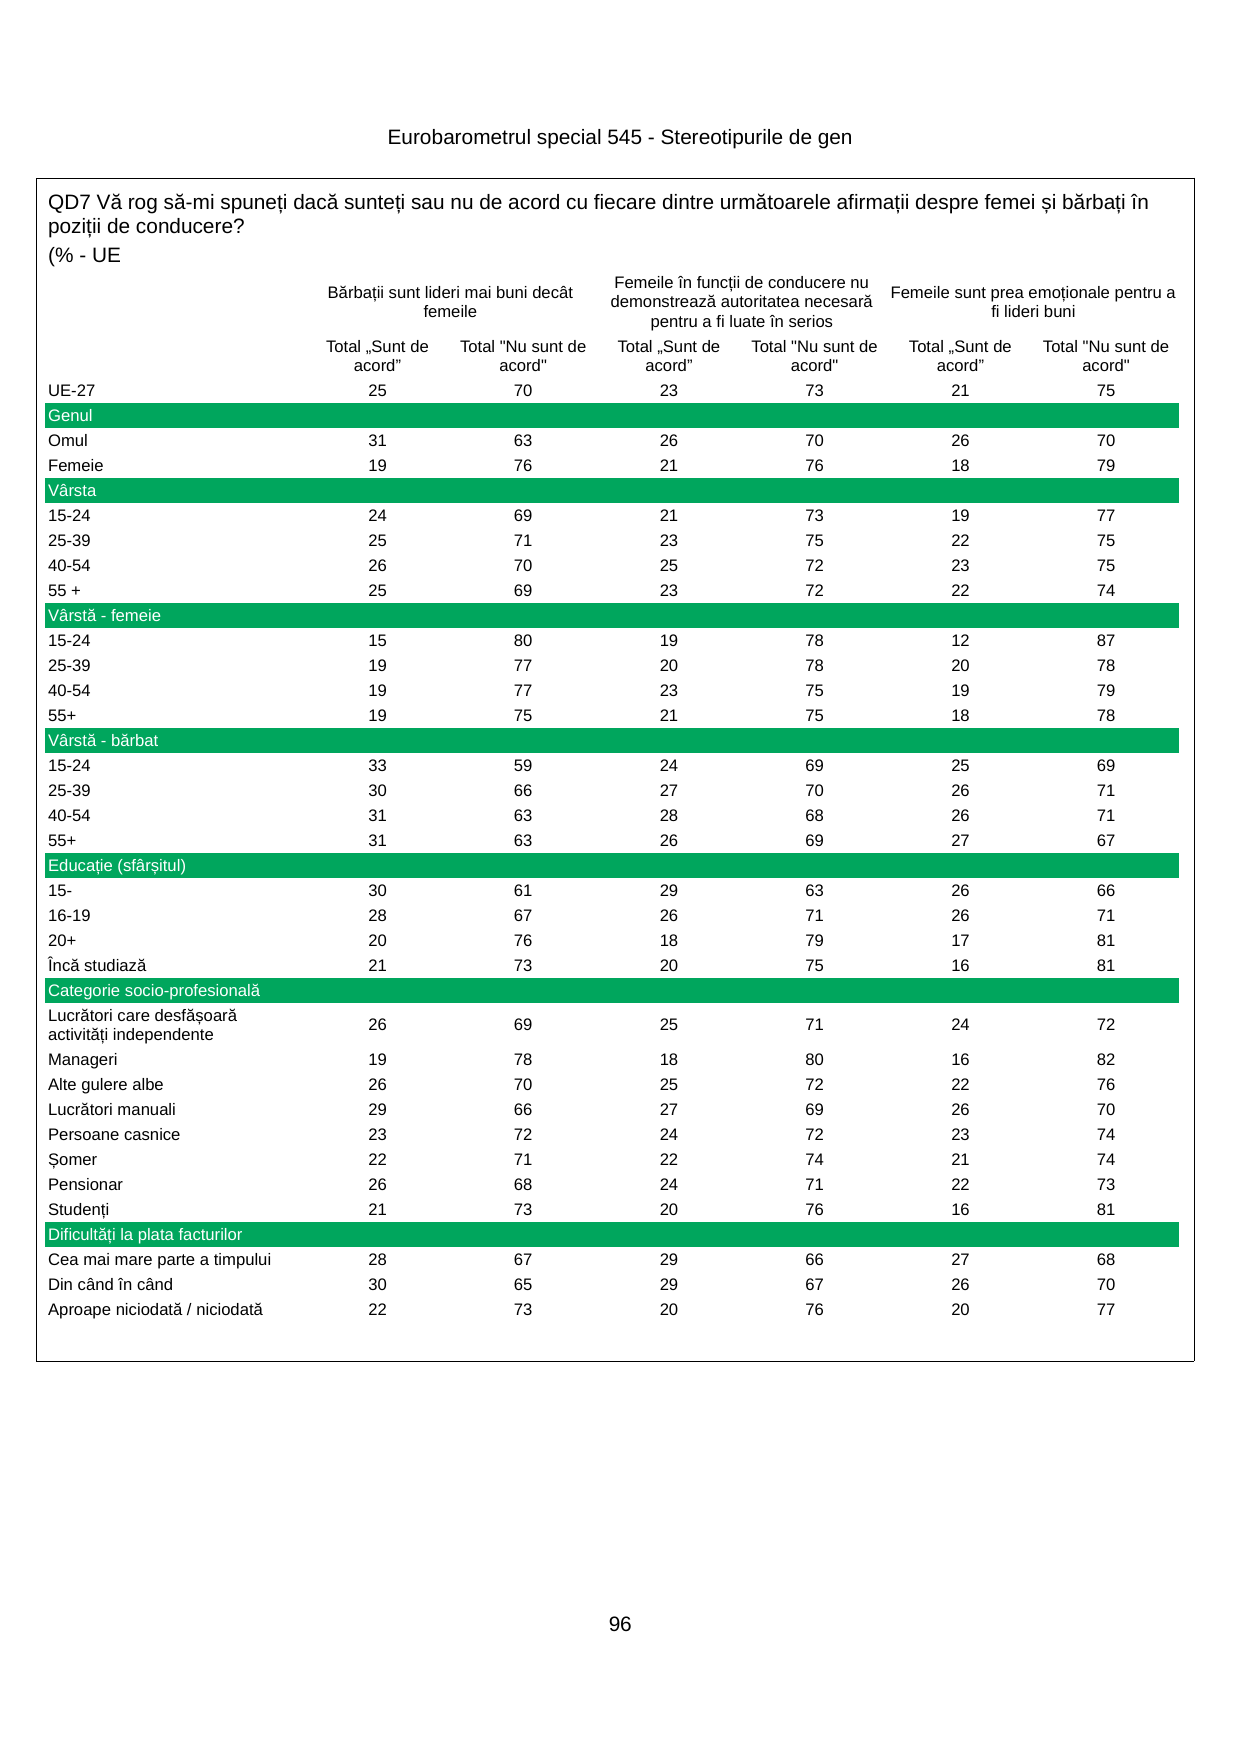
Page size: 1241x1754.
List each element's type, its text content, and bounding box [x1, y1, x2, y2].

table_cell 69 [450, 578, 596, 603]
table_cell 71 [1033, 778, 1179, 803]
table_cell 87 [1033, 628, 1179, 653]
table_cell Dificultăți la plata facturilor [45, 1222, 1179, 1247]
table_cell Educație (sfârșitul) [45, 853, 1179, 878]
table_cell Din când în când [45, 1272, 304, 1297]
table_cell 72 [1033, 1003, 1179, 1047]
table_cell 71 [742, 1172, 887, 1197]
table_cell 73 [742, 378, 887, 403]
table_cell 72 [742, 1072, 887, 1097]
table_cell 25 [596, 553, 742, 578]
table_cell 76 [742, 1197, 887, 1222]
table_cell Femeile în funcții de conducere nu demonstrează autoritatea necesară pentru a fi luate în serios [596, 270, 887, 333]
table_cell 66 [450, 1097, 596, 1122]
table_cell 27 [596, 778, 742, 803]
table_cell 66 [1033, 878, 1179, 903]
table_cell 18 [887, 453, 1033, 478]
table_cell 61 [450, 878, 596, 903]
table_cell 19 [304, 703, 450, 728]
table_cell Total "Nu sunt de acord" [742, 334, 887, 378]
table_cell Total „Sunt de acord” [596, 334, 742, 378]
table_cell 25-39 [45, 778, 304, 803]
table_cell 25 [887, 753, 1033, 778]
table_cell 26 [596, 828, 742, 853]
table_cell 73 [450, 953, 596, 978]
table_cell 26 [304, 1003, 450, 1047]
table_cell 29 [596, 1272, 742, 1297]
table_cell 40-54 [45, 803, 304, 828]
table_cell Cea mai mare parte a timpului [45, 1247, 304, 1272]
table_cell 77 [1033, 1297, 1179, 1322]
table_cell 55+ [45, 703, 304, 728]
table_cell 80 [450, 628, 596, 653]
table_cell 25 [596, 1003, 742, 1047]
table_cell 71 [450, 1147, 596, 1172]
table_cell 76 [742, 453, 887, 478]
table_cell 20 [596, 1197, 742, 1222]
table_cell 30 [304, 878, 450, 903]
table_cell Pensionar [45, 1172, 304, 1197]
table_cell Persoane casnice [45, 1122, 304, 1147]
table_cell 72 [742, 553, 887, 578]
table_cell 19 [304, 678, 450, 703]
table_cell 75 [450, 703, 596, 728]
table_cell 77 [450, 653, 596, 678]
table_cell 66 [742, 1247, 887, 1272]
table_cell 78 [450, 1047, 596, 1072]
table_cell 20 [596, 1297, 742, 1322]
table_cell 26 [887, 803, 1033, 828]
table_cell 21 [596, 453, 742, 478]
table_cell [742, 240, 887, 270]
table_cell Aproape niciodată / niciodată [45, 1297, 304, 1322]
table_cell 63 [450, 803, 596, 828]
table_cell 33 [304, 753, 450, 778]
table_cell 26 [887, 778, 1033, 803]
table_cell 22 [596, 1147, 742, 1172]
table_cell 26 [304, 553, 450, 578]
table_cell Total „Sunt de acord” [887, 334, 1033, 378]
table_cell 80 [742, 1047, 887, 1072]
table_cell 20 [887, 653, 1033, 678]
table_cell 71 [742, 1003, 887, 1047]
table_cell 73 [742, 503, 887, 528]
table_cell 66 [450, 778, 596, 803]
table_cell 71 [450, 528, 596, 553]
table_cell 24 [596, 1172, 742, 1197]
table_cell 26 [887, 903, 1033, 928]
table_cell 26 [596, 428, 742, 453]
table_cell 26 [304, 1172, 450, 1197]
table_cell 67 [1033, 828, 1179, 853]
table_cell 30 [304, 1272, 450, 1297]
table_cell 27 [887, 1247, 1033, 1272]
table_cell [45, 270, 304, 333]
table_cell 16 [887, 1047, 1033, 1072]
table_cell 16 [887, 953, 1033, 978]
table_cell 22 [887, 528, 1033, 553]
table_cell 16-19 [45, 903, 304, 928]
table_cell 25-39 [45, 653, 304, 678]
table_cell 26 [887, 878, 1033, 903]
table_cell 23 [596, 378, 742, 403]
table_cell 27 [596, 1097, 742, 1122]
table_cell 81 [1033, 1197, 1179, 1222]
table_cell 70 [450, 553, 596, 578]
table_cell 26 [887, 428, 1033, 453]
table_cell 20 [887, 1297, 1033, 1322]
table_cell 29 [304, 1097, 450, 1122]
table_cell 72 [450, 1122, 596, 1147]
table_cell [1033, 240, 1179, 270]
table_cell 22 [887, 578, 1033, 603]
table_cell 82 [1033, 1047, 1179, 1072]
table_cell 74 [742, 1147, 887, 1172]
table_cell 23 [887, 553, 1033, 578]
table_cell 22 [304, 1147, 450, 1172]
table_cell 76 [450, 928, 596, 953]
table_cell 76 [1033, 1072, 1179, 1097]
table_cell 76 [742, 1297, 887, 1322]
table_cell 21 [596, 503, 742, 528]
table_cell Total „Sunt de acord” [304, 334, 450, 378]
table_cell 72 [742, 578, 887, 603]
table_cell 21 [887, 378, 1033, 403]
table_header QD7 Vă rog să-mi spuneți dacă sunteți sau nu de acord cu fiecare dintre următoarele afirmații despre femei și bărbați în poziții de conducere? [45, 187, 1179, 240]
table_cell 68 [742, 803, 887, 828]
table_cell Categorie socio-profesională [45, 978, 1179, 1003]
table_cell 23 [596, 578, 742, 603]
table_cell 71 [742, 903, 887, 928]
table_cell 75 [742, 528, 887, 553]
table_cell Vârstă - bărbat [45, 728, 1179, 753]
table_cell 23 [596, 678, 742, 703]
table_cell 73 [450, 1297, 596, 1322]
table_cell 79 [1033, 453, 1179, 478]
table_cell 78 [742, 628, 887, 653]
table_cell 19 [304, 653, 450, 678]
table_cell 23 [887, 1122, 1033, 1147]
table_cell 29 [596, 878, 742, 903]
table_cell 55+ [45, 828, 304, 853]
table_cell 70 [742, 428, 887, 453]
table_cell 21 [596, 703, 742, 728]
table_cell 78 [1033, 653, 1179, 678]
table_cell 76 [450, 453, 596, 478]
table_cell Total "Nu sunt de acord" [1033, 334, 1179, 378]
table_cell 69 [742, 1097, 887, 1122]
table_cell [45, 334, 304, 378]
table_cell 22 [887, 1172, 1033, 1197]
table_cell Genul [45, 403, 1179, 428]
table_cell 24 [596, 1122, 742, 1147]
table_cell [304, 240, 450, 270]
table_cell 12 [887, 628, 1033, 653]
table_cell 25 [304, 528, 450, 553]
table_cell 19 [887, 503, 1033, 528]
table_cell 74 [1033, 1147, 1179, 1172]
table_cell 81 [1033, 928, 1179, 953]
table_cell 25-39 [45, 528, 304, 553]
table_cell 15-24 [45, 753, 304, 778]
table_cell 15 [304, 628, 450, 653]
table_cell Vârstă - femeie [45, 603, 1179, 628]
table_cell 26 [887, 1097, 1033, 1122]
table_cell Manageri [45, 1047, 304, 1072]
table_cell 70 [450, 1072, 596, 1097]
table_cell 28 [304, 903, 450, 928]
table_cell 18 [596, 928, 742, 953]
table_cell 15-24 [45, 503, 304, 528]
table_cell 71 [1033, 803, 1179, 828]
table_cell 74 [1033, 1122, 1179, 1147]
table_cell [887, 240, 1033, 270]
table_cell 67 [450, 903, 596, 928]
table_cell 24 [887, 1003, 1033, 1047]
table_cell 31 [304, 828, 450, 853]
table_cell Încă studiază [45, 953, 304, 978]
table_cell 17 [887, 928, 1033, 953]
table_cell 78 [1033, 703, 1179, 728]
table_cell 81 [1033, 953, 1179, 978]
table_cell 75 [742, 678, 887, 703]
table_cell 20 [596, 653, 742, 678]
table_cell 19 [304, 453, 450, 478]
table_cell 70 [1033, 1097, 1179, 1122]
table_cell 27 [887, 828, 1033, 853]
table_cell 20 [304, 928, 450, 953]
table_cell 67 [742, 1272, 887, 1297]
table_cell Studenți [45, 1197, 304, 1222]
table_cell 26 [887, 1272, 1033, 1297]
table_cell 21 [304, 953, 450, 978]
table_cell 69 [1033, 753, 1179, 778]
table_cell 29 [596, 1247, 742, 1272]
table_cell 69 [742, 753, 887, 778]
table_cell [450, 240, 596, 270]
table_cell 79 [1033, 678, 1179, 703]
table_cell 28 [596, 803, 742, 828]
table_cell 25 [304, 378, 450, 403]
table_cell 69 [450, 503, 596, 528]
table_cell 75 [1033, 528, 1179, 553]
table_cell 19 [304, 1047, 450, 1072]
table_cell Femeile sunt prea emoționale pentru a fi lideri buni [887, 270, 1179, 333]
table_cell 40-54 [45, 678, 304, 703]
table_cell Alte gulere albe [45, 1072, 304, 1097]
table_cell 21 [887, 1147, 1033, 1172]
table_cell 25 [596, 1072, 742, 1097]
table_cell 69 [450, 1003, 596, 1047]
table_cell 78 [742, 653, 887, 678]
table_cell Omul [45, 428, 304, 453]
table_cell 23 [596, 528, 742, 553]
table_cell 77 [450, 678, 596, 703]
table_cell 70 [450, 378, 596, 403]
table_cell 20+ [45, 928, 304, 953]
table_cell 21 [304, 1197, 450, 1222]
table_cell 15-24 [45, 628, 304, 653]
table_cell 75 [742, 703, 887, 728]
table_cell 75 [1033, 553, 1179, 578]
table_cell 73 [1033, 1172, 1179, 1197]
table_cell 19 [887, 678, 1033, 703]
table_cell [596, 240, 742, 270]
table_cell UE-27 [45, 378, 304, 403]
table_cell 67 [450, 1247, 596, 1272]
table_cell 69 [742, 828, 887, 853]
table_cell 63 [450, 428, 596, 453]
table_cell Lucrători manuali [45, 1097, 304, 1122]
table_cell 22 [887, 1072, 1033, 1097]
table_cell (% - UE [45, 240, 304, 270]
table_cell 72 [742, 1122, 887, 1147]
table_cell 31 [304, 803, 450, 828]
table_cell 20 [596, 953, 742, 978]
table_cell 40-54 [45, 553, 304, 578]
table_cell 25 [304, 578, 450, 603]
table_cell Vârsta [45, 478, 1179, 503]
table_cell 22 [304, 1297, 450, 1322]
table_cell 70 [1033, 428, 1179, 453]
table_cell 63 [742, 878, 887, 903]
table_cell 79 [742, 928, 887, 953]
table_cell 24 [596, 753, 742, 778]
table_cell 24 [304, 503, 450, 528]
table_cell 63 [450, 828, 596, 853]
table_cell 23 [304, 1122, 450, 1147]
table_cell 65 [450, 1272, 596, 1297]
table_cell Șomer [45, 1147, 304, 1172]
table_cell Total "Nu sunt de acord" [450, 334, 596, 378]
table_cell 16 [887, 1197, 1033, 1222]
table_cell 68 [1033, 1247, 1179, 1272]
table_cell 68 [450, 1172, 596, 1197]
table_cell 75 [1033, 378, 1179, 403]
table_cell 26 [596, 903, 742, 928]
table_cell 18 [596, 1047, 742, 1072]
table_cell 75 [742, 953, 887, 978]
table_cell 15- [45, 878, 304, 903]
table_cell 73 [450, 1197, 596, 1222]
table_cell Lucrători care desfășoară activități independente [45, 1003, 304, 1047]
table_cell 74 [1033, 578, 1179, 603]
table_cell 26 [304, 1072, 450, 1097]
table_cell 19 [596, 628, 742, 653]
table_cell Bărbații sunt lideri mai buni decât femeile [304, 270, 596, 333]
table_cell 18 [887, 703, 1033, 728]
table_cell 77 [1033, 503, 1179, 528]
table_cell 30 [304, 778, 450, 803]
table_cell 31 [304, 428, 450, 453]
table_cell 70 [742, 778, 887, 803]
table_cell 59 [450, 753, 596, 778]
table_cell 70 [1033, 1272, 1179, 1297]
table_cell 71 [1033, 903, 1179, 928]
table_cell 28 [304, 1247, 450, 1272]
table_cell Femeie [45, 453, 304, 478]
table_cell 55 + [45, 578, 304, 603]
